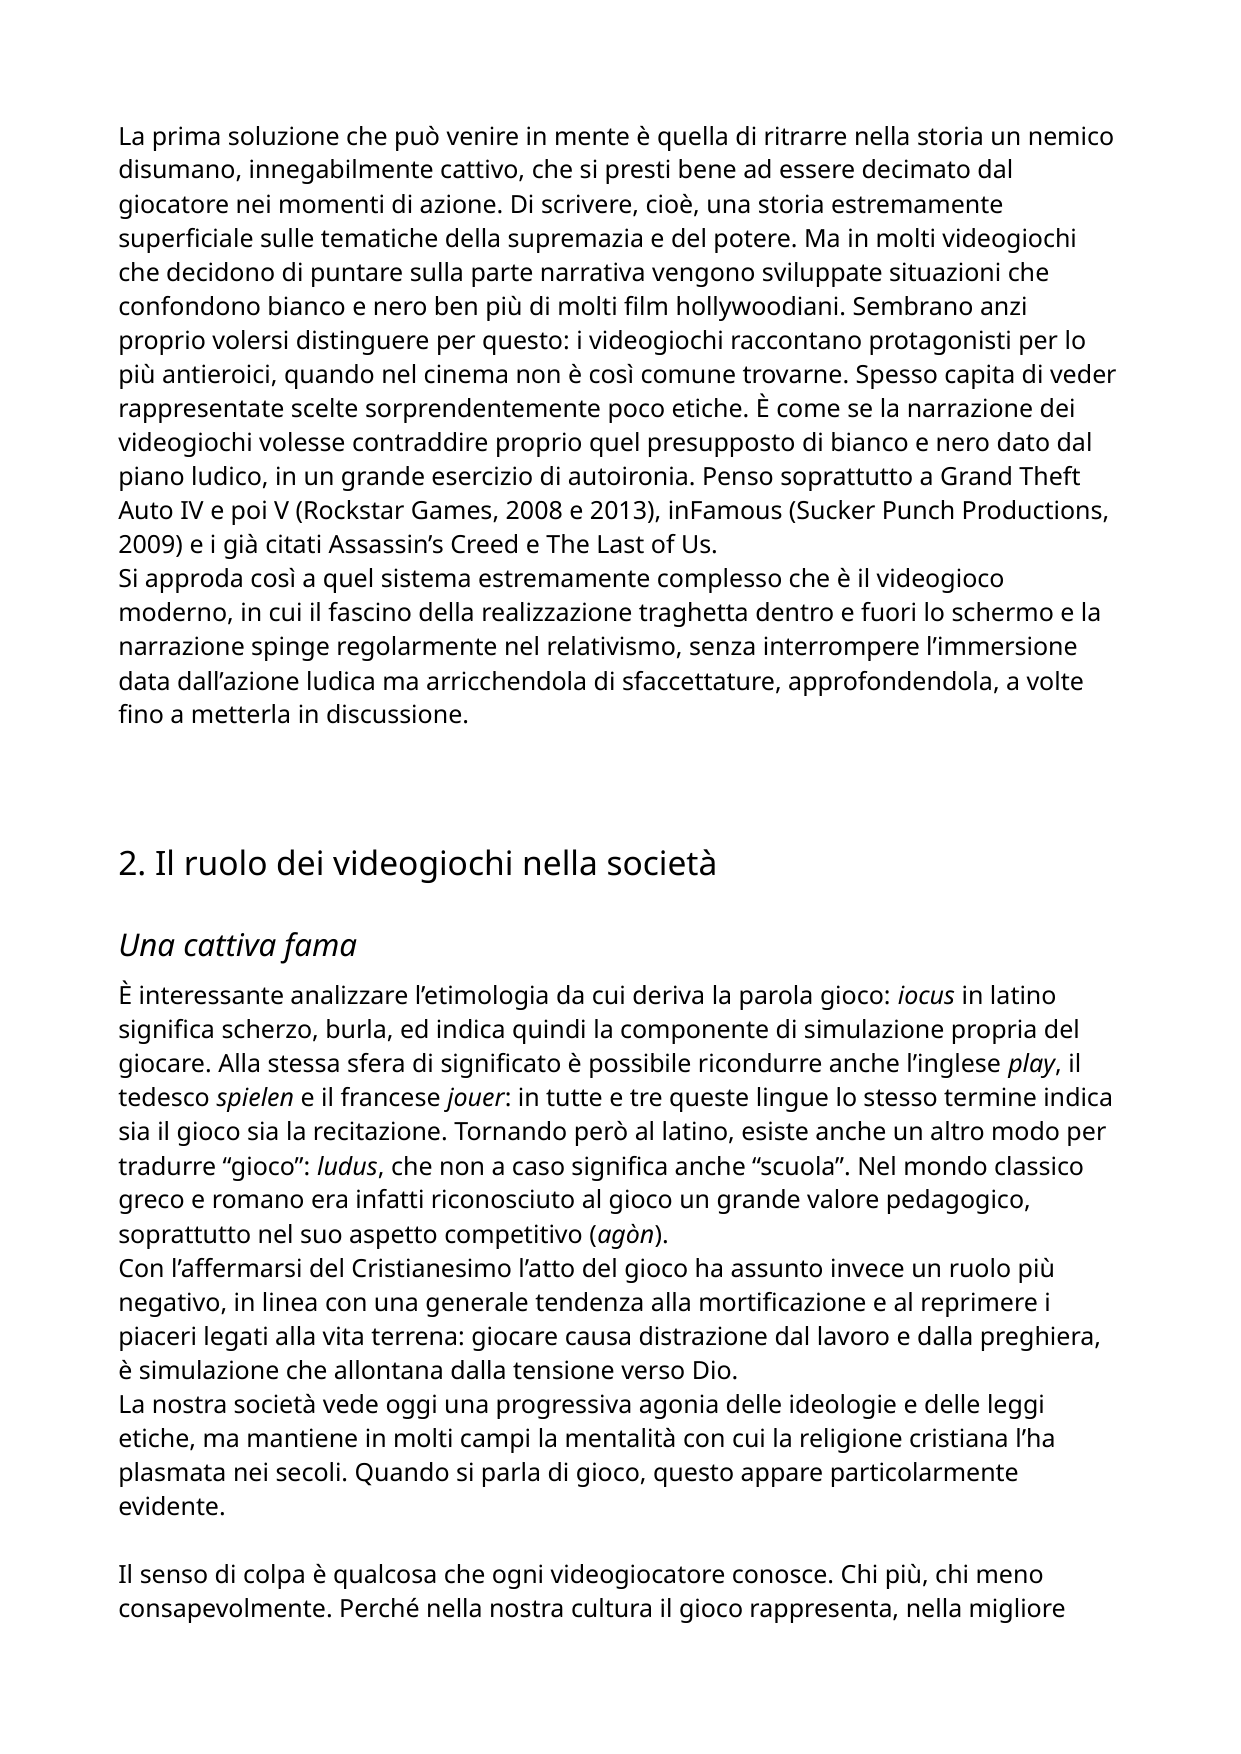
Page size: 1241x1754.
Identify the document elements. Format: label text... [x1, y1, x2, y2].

text È interessante analizzare l’etimologia da cui deriva la parola gioco: iocus in latino significa scherzo, burla, ed indica quindi la componente di simulazione propria del giocare. Alla stessa sfera di significato è possibile ricondurre anche l’inglese play, il tedesco spielen e il francese jouer: in tutte e tre queste lingue lo stesso termine indica sia il gioco sia la recitazione. Tornando però al latino, esiste anche un altro modo per tradurre “gioco”: ludus, che non a caso significa anche “scuola”. Nel mondo classico greco e romano era infatti riconosciuto al gioco un grande valore pedagogico, soprattutto nel suo aspetto competitivo (agòn). [118, 978, 1122, 1250]
subtitle 2. Il ruolo dei videogiochi nella società [118, 839, 1122, 885]
subtitle Una cattiva fama [118, 923, 1122, 965]
text La nostra società vede oggi una progressiva agonia delle ideologie e delle leggi etiche, ma mantiene in molti campi la mentalità con cui la religione cristiana l’ha plasmata nei secoli. Quando si parla di gioco, questo appare particolarmente evidente. [118, 1387, 1122, 1523]
text Con l’affermarsi del Cristianesimo l’atto del gioco ha assunto invece un ruolo più negativo, in linea con una generale tendenza alla mortificazione e al reprimere i piaceri legati alla vita terrena: giocare causa distrazione dal lavoro e dalla preghiera, è simulazione che allontana dalla tensione verso Dio. [118, 1250, 1122, 1387]
text Il senso di colpa è qualcosa che ogni videogiocatore conosce. Chi più, chi meno consapevolmente. Perché nella nostra cultura il gioco rappresenta, nella migliore [118, 1557, 1122, 1625]
text Si approda così a quel sistema estremamente complesso che è il videogioco moderno, in cui il fascino della realizzazione traghetta dentro e fuori lo schermo e la narrazione spinge regolarmente nel relativismo, senza interrompere l’immersione data dall’azione ludica ma arricchendola di sfaccettature, approfondendola, a volte fino a metterla in discussione. [118, 561, 1122, 731]
text La prima soluzione che può venire in mente è quella di ritrarre nella storia un nemico disumano, innegabilmente cattivo, che si presti bene ad essere decimato dal giocatore nei momenti di azione. Di scrivere, cioè, una storia estremamente superficiale sulle tematiche della supremazia e del potere. Ma in molti videogiochi che decidono di puntare sulla parte narrativa vengono sviluppate situazioni che confondono bianco e nero ben più di molti film hollywoodiani. Sembrano anzi proprio volersi distinguere per questo: i videogiochi raccontano protagonisti per lo più antieroici, quando nel cinema non è così comune trovarne. Spesso capita di veder rappresentate scelte sorprendentemente poco etiche. È come se la narrazione dei videogiochi volesse contraddire proprio quel presupposto di bianco e nero dato dal piano ludico, in un grande esercizio di autoironia. Penso soprattutto a Grand Theft Auto IV e poi V (Rockstar Games, 2008 e 2013), inFamous (Sucker Punch Productions, 2009) e i già citati Assassin’s Creed e The Last of Us. [118, 118, 1122, 561]
